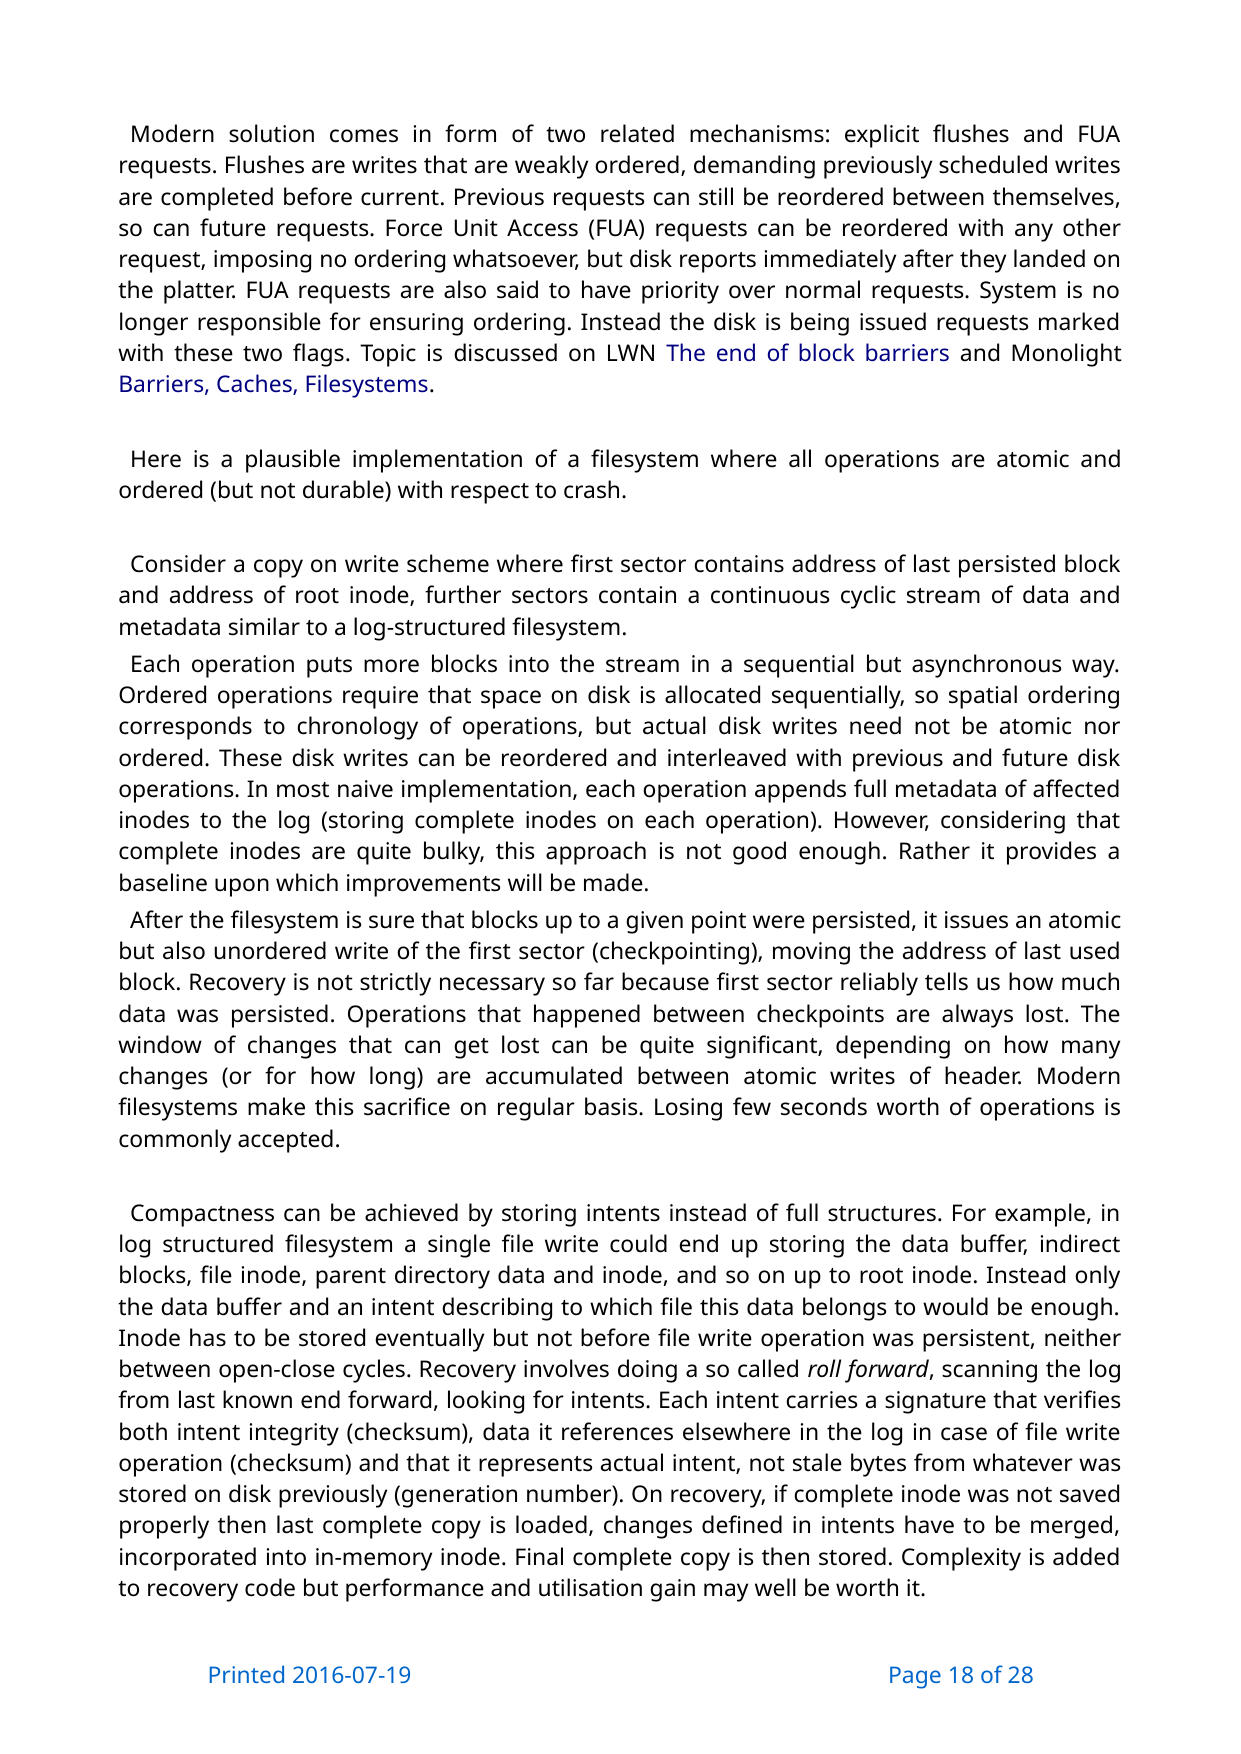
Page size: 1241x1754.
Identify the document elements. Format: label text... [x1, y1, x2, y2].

text Compactness can be achieved by storing intents instead of full structures. For example, in log structured filesystem a single file write could end up storing the data buffer, indirect blocks, file inode, parent directory data and inode, and so on up to root inode. Instead only the data buffer and an intent describing to which file this data belongs to would be enough. Inode has to be stored eventually but not before file write operation was persistent, neither between open-close cycles. Recovery involves doing a so called roll forward, scanning the log from last known end forward, looking for intents. Each intent carries a signature that verifies both intent integrity (checksum), data it references elsewhere in the log in case of file write operation (checksum) and that it represents actual intent, not stale bytes from whatever was stored on disk previously (generation number). On recovery, if complete inode was not saved properly then last complete copy is loaded, changes defined in intents have to be merged, incorporated into in-memory inode. Final complete copy is then stored. Complexity is added to recovery code but performance and utilisation gain may well be worth it. [118, 1197, 1122, 1603]
text After the filesystem is sure that blocks up to a given point were persisted, it issues an atomic but also unordered write of the first sector (checkpointing), moving the address of last used block. Recovery is not strictly necessary so far because first sector reliably tells us how much data was persisted. Operations that happened between checkpoints are always lost. The window of changes that can get lost can be quite significant, depending on how many changes (or for how long) are accumulated between atomic writes of header. Modern filesystems make this sacrifice on regular basis. Losing few seconds worth of operations is commonly accepted. [118, 904, 1122, 1154]
text Each operation puts more blocks into the stream in a sequential but asynchronous way. Ordered operations require that space on disk is allocated sequentially, so spatial ordering corresponds to chronology of operations, but actual disk writes need not be atomic nor ordered. These disk writes can be reordered and interleaved with previous and future disk operations. In most naive implementation, each operation appends full metadata of affected inodes to the log (storing complete inodes on each operation). However, considering that complete inodes are quite bulky, this approach is not good enough. Rather it provides a baseline upon which improvements will be made. [118, 648, 1122, 898]
text Consider a copy on write scheme where first sector contains address of last persisted block and address of root inode, further sectors contain a continuous cyclic stream of data and metadata similar to a log-structured filesystem. [118, 548, 1122, 642]
text Modern solution comes in form of two related mechanisms: explicit flushes and FUA requests. Flushes are writes that are weakly ordered, demanding previously scheduled writes are completed before current. Previous requests can still be reordered between themselves, so can future requests. Force Unit Access (FUA) requests can be reordered with any other request, imposing no ordering whatsoever, but disk reports immediately after they landed on the platter. FUA requests are also said to have priority over normal requests. System is no longer responsible for ensuring ordering. Instead the disk is being issued requests marked with these two flags. Topic is discussed on LWN The end of block barriers and Monolight Barriers, Caches, Filesystems. [118, 118, 1122, 399]
text Here is a plausible implementation of a filesystem where all operations are atomic and ordered (but not durable) with respect to crash. [118, 442, 1122, 505]
